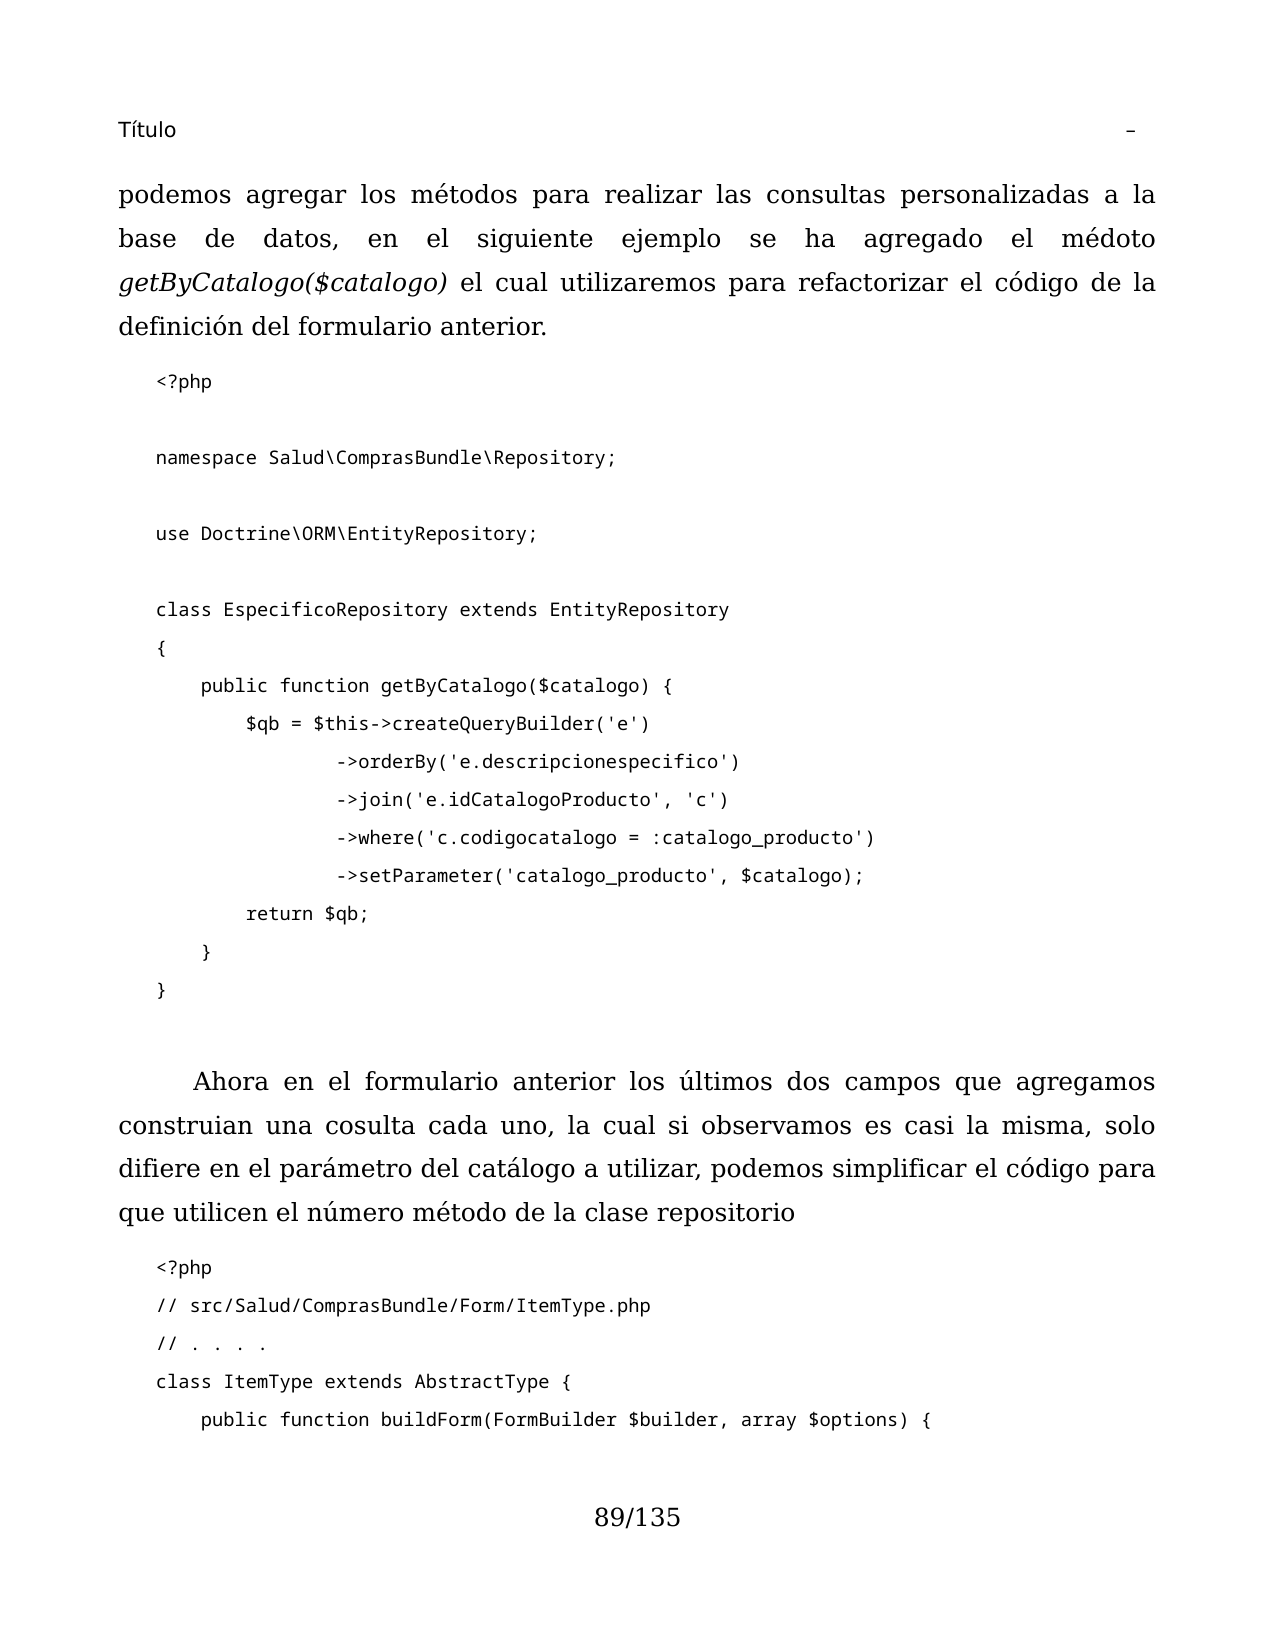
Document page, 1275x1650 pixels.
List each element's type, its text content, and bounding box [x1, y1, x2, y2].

text use Doctrine\ORM\EntityRepository; [118, 520, 1157, 546]
text Ahora en el formulario anterior los últimos dos campos que agregamos construian una cosulta cada uno, la cual si observamos es casi la misma, solo difiere en el parámetro del catálogo a utilizar, podemos simplificar el código para que utilicen el número método de la clase repositorio [118, 1067, 1157, 1228]
text podemos agregar los métodos para realizar las consultas personalizadas a la base de datos, en el siguiente ejemplo se ha agregado el médoto getByCatalogo($catalogo) el cual utilizaremos para refactorizar el código de la definición del formulario anterior. [118, 181, 1157, 341]
text class EspecificoRepository extends EntityRepository [118, 596, 1157, 622]
text return $qb; [118, 901, 1157, 926]
text } [118, 938, 1157, 964]
text public function buildForm(FormBuilder $builder, array $options) { [118, 1407, 1157, 1432]
text <?php [118, 1255, 1157, 1280]
text $qb = $this->createQueryBuilder('e') [118, 710, 1157, 736]
text } [118, 977, 1157, 1002]
text ->join('e.idCatalogoProducto', 'c') [118, 786, 1157, 812]
text public function getByCatalogo($catalogo) { [118, 672, 1157, 698]
text class ItemType extends AbstractType { [118, 1369, 1157, 1394]
text ->where('c.codigocatalogo = :catalogo_producto') [118, 824, 1157, 850]
text <?php [118, 368, 1157, 394]
text ->setParameter('catalogo_producto', $catalogo); [118, 862, 1157, 888]
text ->orderBy('e.descripcionespecifico') [118, 748, 1157, 774]
text { [118, 634, 1157, 660]
text namespace Salud\ComprasBundle\Repository; [118, 444, 1157, 470]
text // src/Salud/ComprasBundle/Form/ItemType.php [118, 1293, 1157, 1318]
text // . . . . [118, 1331, 1157, 1356]
